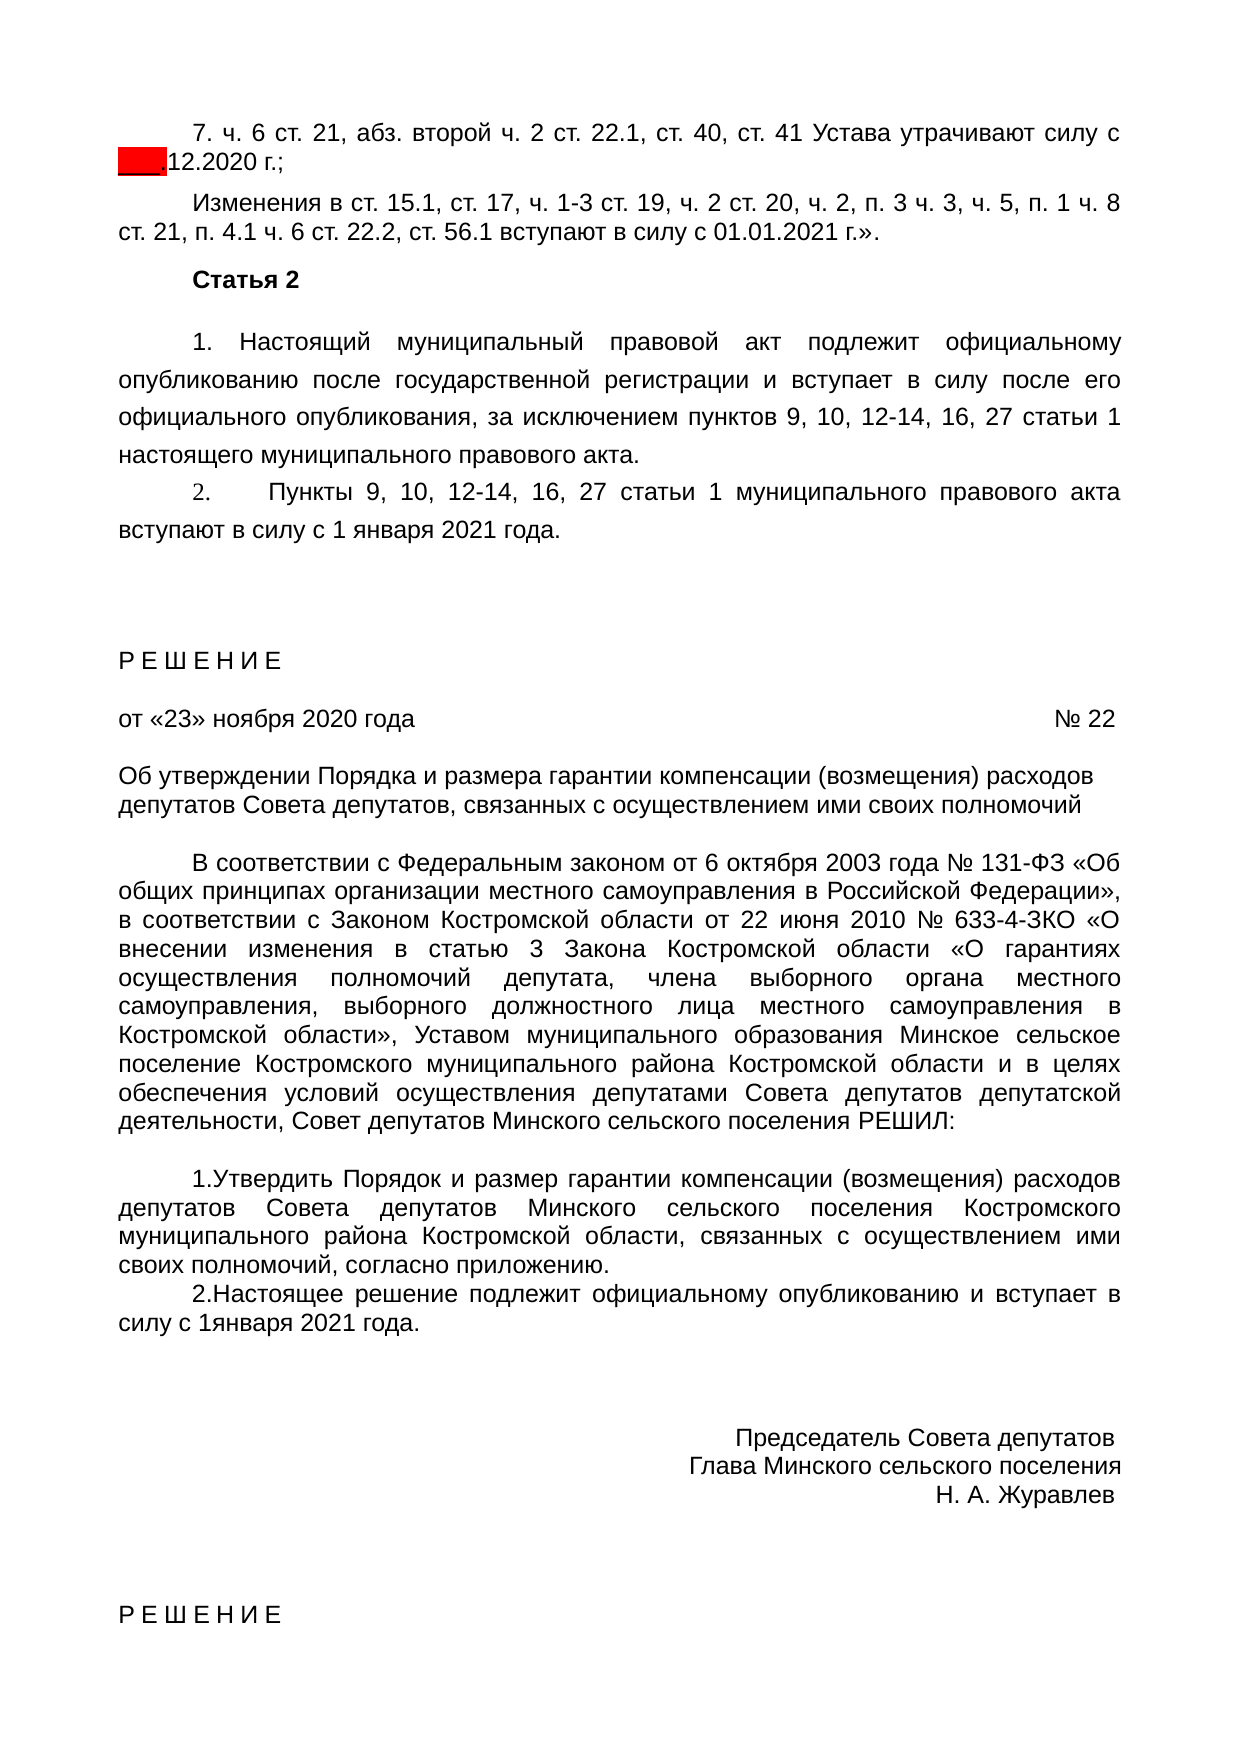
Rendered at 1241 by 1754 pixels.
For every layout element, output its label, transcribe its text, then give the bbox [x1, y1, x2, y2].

text Об утверждении Порядка и размера гарантии компенсации (возмещения) расходов депутатов Совета депутатов, связанных с осуществлением ими своих полномочий [118, 761, 1122, 819]
text 1.Утвердить Порядок и размер гарантии компенсации (возмещения) расходов депутатов Совета депутатов Минского сельского поселения Костромского муниципального района Костромской области, связанных с осуществлением ими своих полномочий, согласно приложению. [118, 1164, 1122, 1279]
text 2.Настоящее решение подлежит официальному опубликованию и вступает в силу с 1января 2021 года. [118, 1279, 1122, 1336]
text Глава Минского сельского поселения [118, 1451, 1122, 1480]
text 7. ч. 6 ст. 21, абз. второй ч. 2 ст. 22.1, ст. 40, ст. 41 Устава утрачивают силу с ___.12.2020 г.; [118, 118, 1122, 176]
text РЕШЕНИЕ [118, 1600, 1122, 1628]
text Статья 2 [118, 258, 1122, 296]
text Изменения в ст. 15.1, ст. 17, ч. 1-3 ст. 19, ч. 2 ст. 20, ч. 2, п. 3 ч. 3, ч. 5, п. 1 ч. 8 ст. 21, п. 4.1 ч. 6 ст. 22.2, ст. 56.1 вступают в силу с 01.01.2021 г.». [118, 188, 1122, 246]
text Председатель Совета депутатов [118, 1422, 1122, 1451]
text Н. А. Журавлев [118, 1480, 1122, 1509]
text РЕШЕНИЕ [118, 646, 1122, 675]
text 1. Настоящий муниципальный правовой акт подлежит официальному опубликованию после государственной регистрации и вступает в силу после его официального опубликования, за исключением пунктов 9, 10, 12-14, 16, 27 статьи 1 настоящего муниципального правового акта. [118, 321, 1122, 471]
text от «23» ноября 2020 года № 22 [118, 704, 1122, 732]
list Пункты 9, 10, 12-14, 16, 27 статьи 1 муниципального правового акта вступают в силу с 1 января 2021 года. [118, 471, 1122, 546]
text В соответствии с Федеральным законом от 6 октября 2003 года № 131-ФЗ «Об общих принципах организации местного самоуправления в Российской Федерации», в соответствии с Законом Костромской области от 22 июня 2010 № 633-4-ЗКО «О внесении изменения в статью 3 Закона Костромской области «О гарантиях осуществления полномочий депутата, члена выборного органа местного самоуправления, выборного должностного лица местного самоуправления в Костромской области», Уставом муниципального образования Минское сельское поселение Костромского муниципального района Костромской области и в целях обеспечения условий осуществления депутатами Совета депутатов депутатской деятельности, Совет депутатов Минского сельского поселения РЕШИЛ: [118, 847, 1122, 1135]
